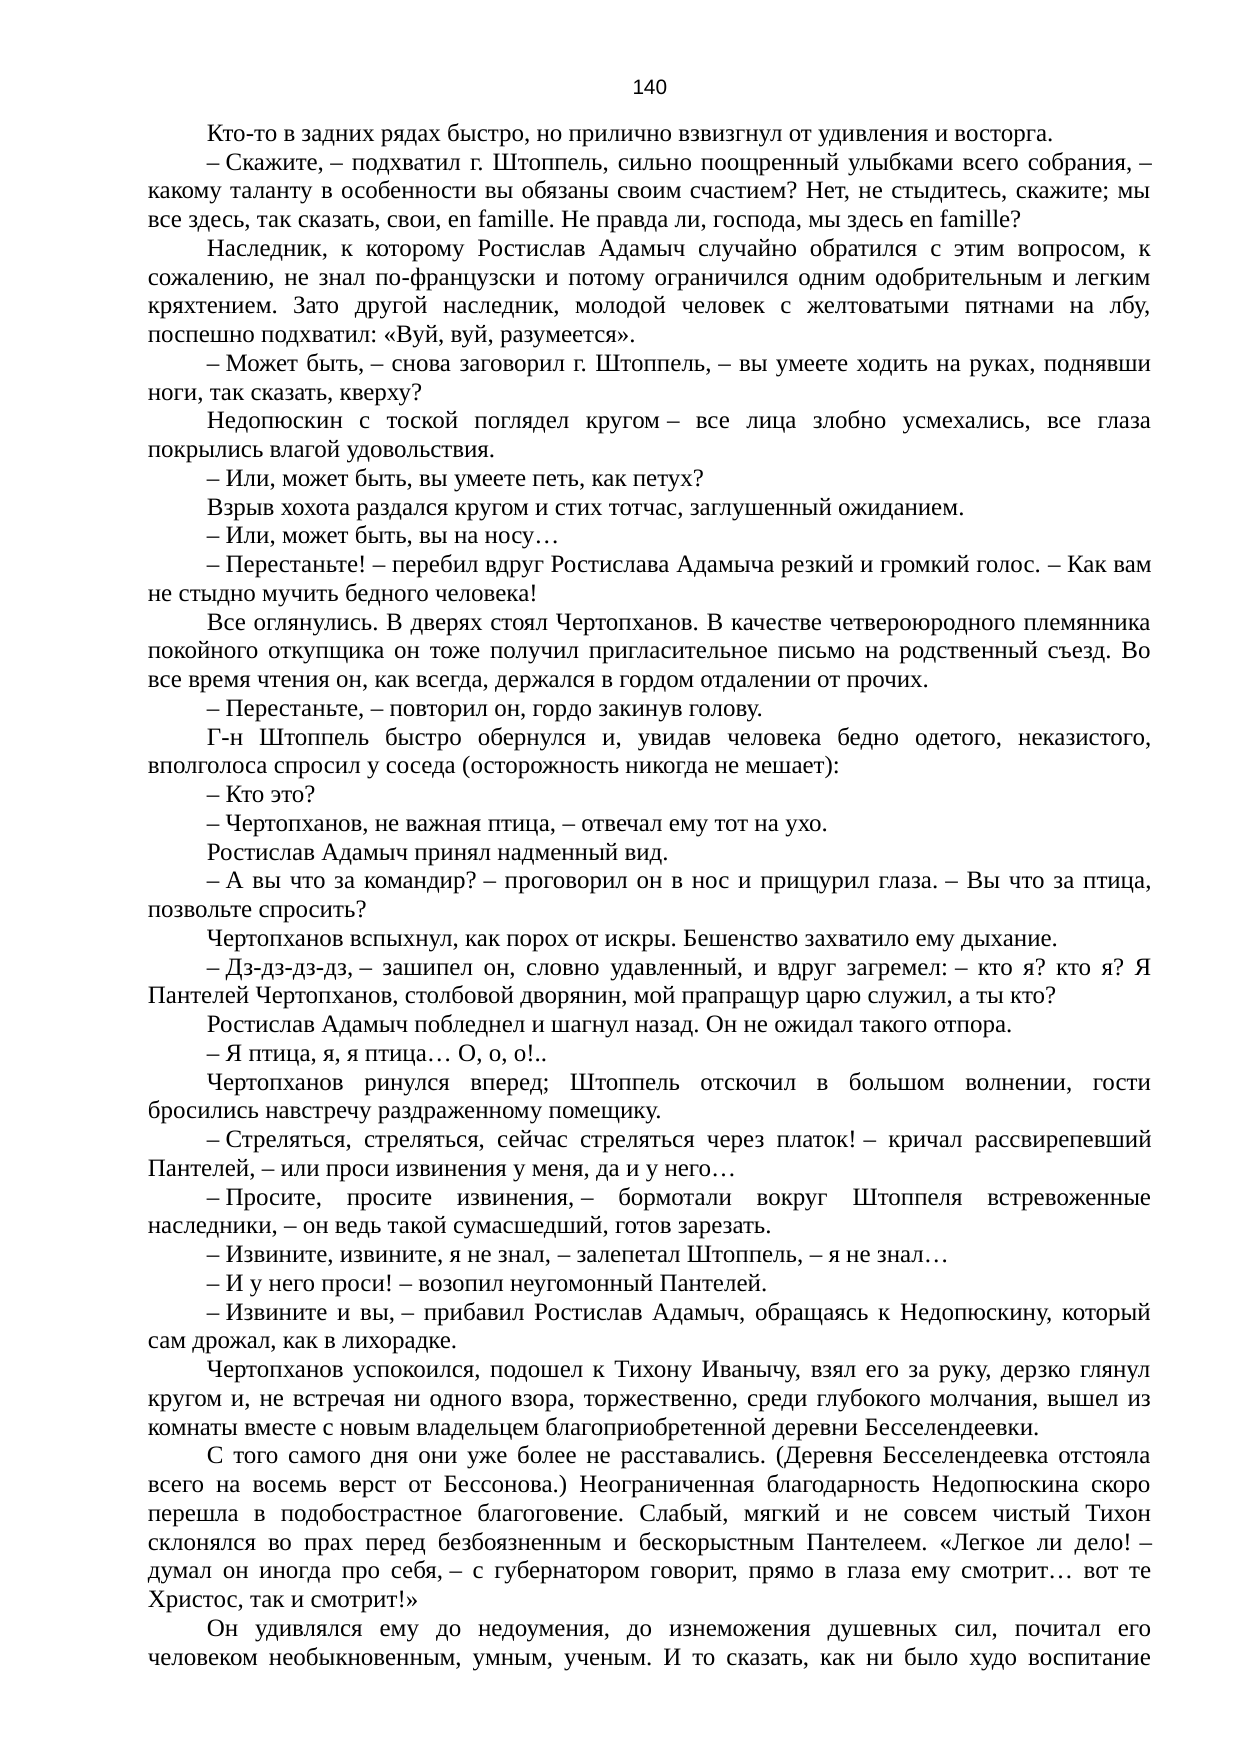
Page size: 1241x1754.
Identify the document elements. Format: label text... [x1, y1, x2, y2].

text – Перестаньте! – перебил вдруг Ростислава Адамыча резкий и громкий голос. – Как вам не стыдно мучить бедного человека! [148, 549, 1152, 607]
text – Чертопханов, не важная птица, – отвечал ему тот на ухо. [148, 808, 1152, 837]
text Чертопханов вспыхнул, как порох от искры. Бешенство захватило ему дыхание. [148, 923, 1152, 952]
text Все оглянулись. В дверях стоял Чертопханов. В качестве четвероюродного племянника покойного откупщика он тоже получил пригласительное письмо на родственный съезд. Во все время чтения он, как всегда, держался в гордом отдалении от прочих. [148, 607, 1152, 693]
text – Извините, извините, я не знал, – залепетал Штоппель, – я не знал… [148, 1239, 1152, 1268]
text Ростислав Адамыч принял надменный вид. [148, 837, 1152, 866]
text С того самого дня они уже более не расставались. (Деревня Бесселендеевка отстояла всего на восемь верст от Бессонова.) Неограниченная благодарность Недопюскина скоро перешла в подобострастное благоговение. Слабый, мягкий и не совсем чистый Тихон склонялся во прах перед безбоязненным и бескорыстным Пантелеем. «Легкое ли дело! – думал он иногда про себя, – с губернатором говорит, прямо в глаза ему смотрит… вот те Христос, так и смотрит!» [148, 1441, 1152, 1613]
text Г‑н Штоппель быстро обернулся и, увидав человека бедно одетого, неказистого, вполголоса спросил у соседа (осторожность никогда не мешает): [148, 722, 1152, 779]
text Кто‑то в задних рядах быстро, но прилично взвизгнул от удивления и восторга. [148, 118, 1152, 147]
text – Скажите, – подхватил г. Штоппель, сильно поощренный улыбками всего собрания, – какому таланту в особенности вы обязаны своим счастием? Нет, не стыдитесь, скажите; мы все здесь, так сказать, свои, en famille. Не правда ли, господа, мы здесь en famille? [148, 147, 1152, 233]
text Чертопханов успокоился, подошел к Тихону Иванычу, взял его за руку, дерзко глянул кругом и, не встречая ни одного взора, торжественно, среди глубокого молчания, вышел из комнаты вместе с новым владельцем благоприобретенной деревни Бесселендеевки. [148, 1354, 1152, 1441]
text – Или, может быть, вы на носу… [148, 521, 1152, 549]
text – Я птица, я, я птица… О, о, о!.. [148, 1038, 1152, 1067]
text – Дз‑дз‑дз‑дз, – зашипел он, словно удавленный, и вдруг загремел: – кто я? кто я? Я Пантелей Чертопханов, столбовой дворянин, мой прапращур царю служил, а ты кто? [148, 952, 1152, 1009]
text – Извините и вы, – прибавил Ростислав Адамыч, обращаясь к Недопюскину, который сам дрожал, как в лихорадке. [148, 1297, 1152, 1354]
text – Просите, просите извинения, – бормотали вокруг Штоппеля встревоженные наследники, – он ведь такой сумасшедший, готов зарезать. [148, 1182, 1152, 1239]
text Взрыв хохота раздался кругом и стих тотчас, заглушенный ожиданием. [148, 492, 1152, 521]
text Ростислав Адамыч побледнел и шагнул назад. Он не ожидал такого отпора. [148, 1009, 1152, 1038]
text Наследник, к которому Ростислав Адамыч случайно обратился с этим вопросом, к сожалению, не знал по‑французски и потому ограничился одним одобрительным и легким кряхтением. Зато другой наследник, молодой человек с желтоватыми пятнами на лбу, поспешно подхватил: «Вуй, вуй, разумеется». [148, 233, 1152, 348]
text – Кто это? [148, 779, 1152, 808]
text – Стреляться, стреляться, сейчас стреляться через платок! – кричал рассвирепевший Пантелей, – или проси извинения у меня, да и у него… [148, 1124, 1152, 1182]
text Недопюскин с тоской поглядел кругом – все лица злобно усмехались, все глаза покрылись влагой удовольствия. [148, 406, 1152, 463]
text – И у него проси! – возопил неугомонный Пантелей. [148, 1268, 1152, 1297]
text – Перестаньте, – повторил он, гордо закинув голову. [148, 693, 1152, 722]
text – Может быть, – снова заговорил г. Штоппель, – вы умеете ходить на руках, поднявши ноги, так сказать, кверху? [148, 348, 1152, 406]
text – А вы что за командир? – проговорил он в нос и прищурил глаза. – Вы что за птица, позвольте спросить? [148, 866, 1152, 923]
text – Или, может быть, вы умеете петь, как петух? [148, 463, 1152, 492]
text Чертопханов ринулся вперед; Штоппель отскочил в большом волнении, гости бросились навстречу раздраженному помещику. [148, 1067, 1152, 1124]
text Он удивлялся ему до недоумения, до изнеможения душевных сил, почитал его человеком необыкновенным, умным, ученым. И то сказать, как ни было худо воспитание [148, 1613, 1152, 1671]
